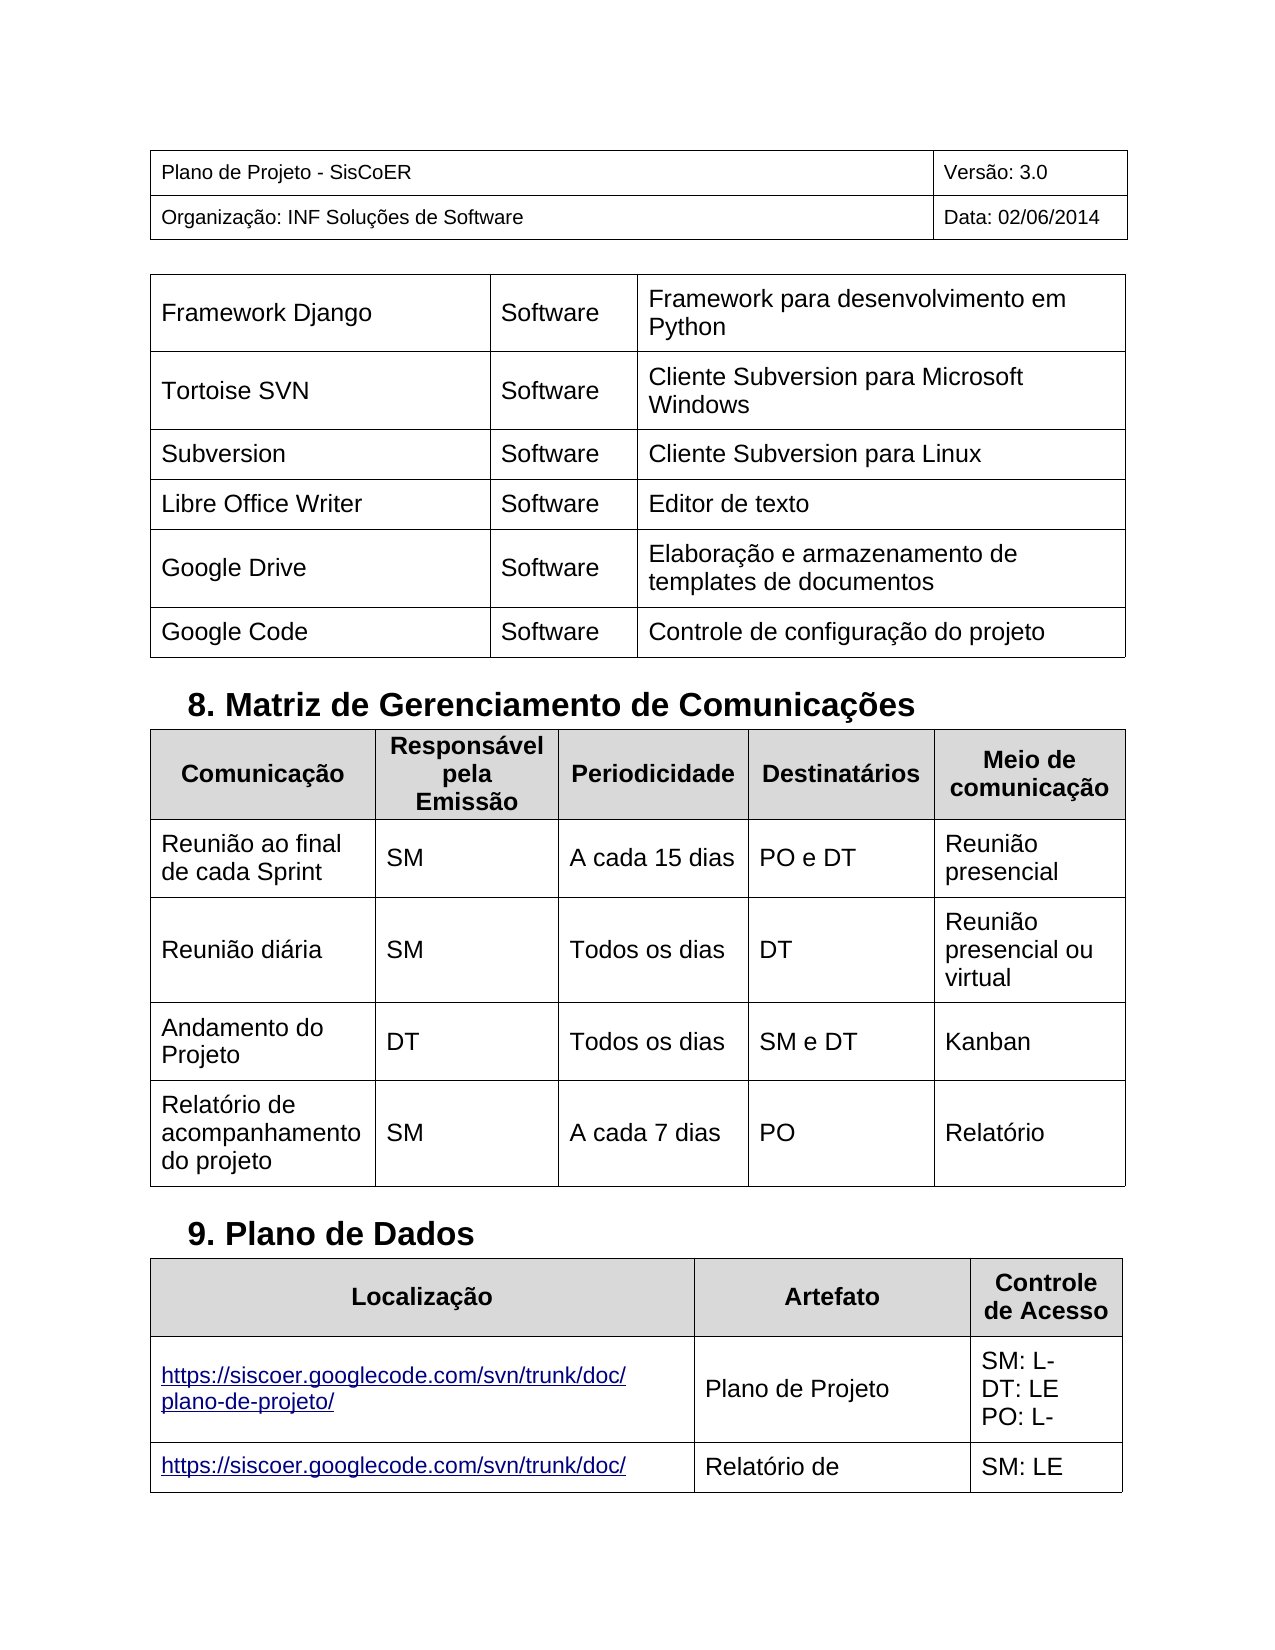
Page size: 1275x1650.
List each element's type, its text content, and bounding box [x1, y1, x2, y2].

table_cell Framework Django [151, 275, 490, 351]
table_cell Software [491, 352, 637, 429]
table_cell SM: LE [971, 1443, 1122, 1492]
table_cell Kanban [935, 1003, 1125, 1080]
table_header Localização [151, 1259, 694, 1336]
table_header Responsável pela Emissão [376, 730, 558, 819]
table_cell PO e DT [749, 820, 934, 897]
table_cell Cliente Subversion para Linux [638, 430, 1125, 479]
table_cell Plano de Projeto [695, 1337, 970, 1442]
table_cell A cada 7 dias [559, 1081, 748, 1186]
table_cell Cliente Subversion para Microsoft Windows [638, 352, 1125, 429]
table_header Periodicidade [559, 730, 748, 819]
table_cell Elaboração e armazenamento de templates de documentos [638, 530, 1125, 607]
table_cell Software [491, 530, 637, 607]
table_cell https://siscoer.googlecode.com/svn/trunk/doc/plano-de-projeto/ [151, 1337, 694, 1442]
table_cell Software [491, 480, 637, 529]
table_cell PO [749, 1081, 934, 1186]
table_header Destinatários [749, 730, 934, 819]
table_cell A cada 15 dias [559, 820, 748, 897]
table_cell Software [491, 608, 637, 657]
table_header Controle de Acesso [971, 1259, 1122, 1336]
table_cell Relatório de [695, 1443, 970, 1492]
table_cell Libre Office Writer [151, 480, 490, 529]
table_cell Controle de configuração do projeto [638, 608, 1125, 657]
table_cell https://siscoer.googlecode.com/svn/trunk/doc/ [151, 1443, 694, 1492]
table_header Meio de comunicação [935, 730, 1125, 819]
table_header Artefato [695, 1259, 970, 1336]
table_cell SM e DT [749, 1003, 934, 1080]
list Plano de Dados [187, 1215, 1125, 1253]
table_cell Andamento do Projeto [151, 1003, 375, 1080]
table_cell SM: L- DT: LE PO: L- [971, 1337, 1122, 1442]
table_cell Relatório de acompanhamento do projeto [151, 1081, 375, 1186]
table_cell Todos os dias [559, 1003, 748, 1080]
table_cell Software [491, 275, 637, 351]
table_cell SM [376, 1081, 558, 1186]
table_cell Google Drive [151, 530, 490, 607]
table_cell Subversion [151, 430, 490, 479]
table_header Comunicação [151, 730, 375, 819]
table_cell Reunião presencial ou virtual [935, 898, 1125, 1002]
table_cell Software [491, 430, 637, 479]
table_cell Reunião ao final de cada Sprint [151, 820, 375, 897]
table_cell DT [749, 898, 934, 1002]
table_cell Framework para desenvolvimento em Python [638, 275, 1125, 351]
table_cell Editor de texto [638, 480, 1125, 529]
table_cell Relatório [935, 1081, 1125, 1186]
table_cell SM [376, 820, 558, 897]
list Matriz de Gerenciamento de Comunicações [187, 686, 1125, 723]
table_cell Reunião presencial [935, 820, 1125, 897]
table_cell DT [376, 1003, 558, 1080]
table_cell Todos os dias [559, 898, 748, 1002]
table_cell SM [376, 898, 558, 1002]
table_cell Reunião diária [151, 898, 375, 1002]
table_cell Google Code [151, 608, 490, 657]
table_cell Tortoise SVN [151, 352, 490, 429]
